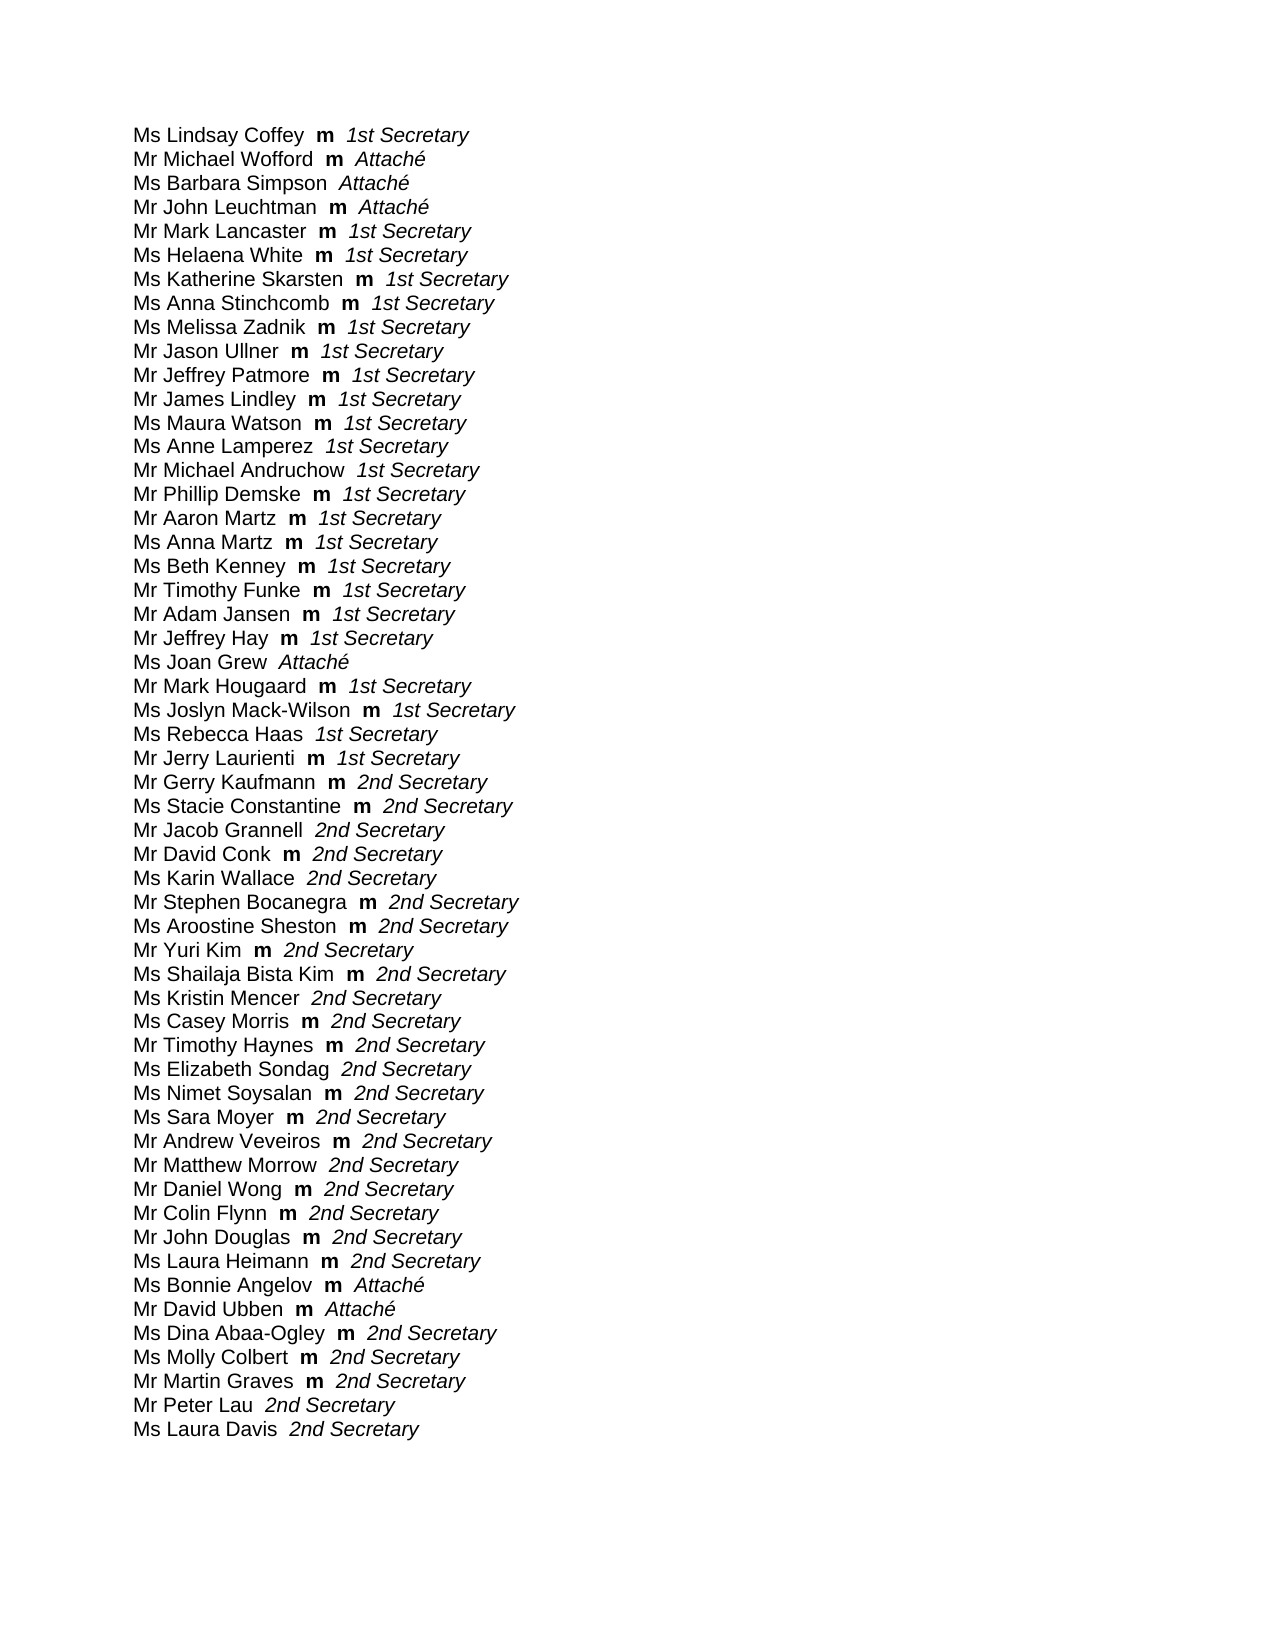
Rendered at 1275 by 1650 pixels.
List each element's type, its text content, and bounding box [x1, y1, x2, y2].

text Ms Nimet Soysalan m 2nd Secretary [133, 1081, 1181, 1105]
text Mr Mark Lancaster m 1st Secretary [133, 219, 1181, 243]
text Ms Karin Wallace 2nd Secretary [133, 866, 1181, 889]
text Mr Timothy Haynes m 2nd Secretary [133, 1033, 1181, 1057]
text Ms Aroostine Sheston m 2nd Secretary [133, 913, 1181, 937]
text Mr Matthew Morrow 2nd Secretary [133, 1153, 1181, 1177]
text Mr Gerry Kaufmann m 2nd Secretary [133, 770, 1181, 794]
text Mr Timothy Funke m 1st Secretary [133, 578, 1181, 602]
text Mr Phillip Demske m 1st Secretary [133, 482, 1181, 506]
text Mr Andrew Veveiros m 2nd Secretary [133, 1129, 1181, 1153]
text Ms Laura Davis 2nd Secretary [133, 1417, 1181, 1441]
text Ms Molly Colbert m 2nd Secretary [133, 1345, 1181, 1369]
text Ms Laura Heimann m 2nd Secretary [133, 1249, 1181, 1273]
text Ms Maura Watson m 1st Secretary [133, 410, 1181, 434]
text Mr Michael Wofford m Attaché [133, 147, 1181, 171]
text Mr David Ubben m Attaché [133, 1297, 1181, 1321]
text Mr Adam Jansen m 1st Secretary [133, 602, 1181, 626]
text Ms Beth Kenney m 1st Secretary [133, 554, 1181, 578]
text Ms Kristin Mencer 2nd Secretary [133, 985, 1181, 1009]
text Mr Jason Ullner m 1st Secretary [133, 338, 1181, 362]
text Mr Jeffrey Hay m 1st Secretary [133, 626, 1181, 650]
text Mr Stephen Bocanegra m 2nd Secretary [133, 889, 1181, 913]
text Mr Jerry Laurienti m 1st Secretary [133, 746, 1181, 770]
text Ms Shailaja Bista Kim m 2nd Secretary [133, 961, 1181, 985]
text Mr Daniel Wong m 2nd Secretary [133, 1177, 1181, 1201]
text Ms Barbara Simpson Attaché [133, 171, 1181, 195]
text Mr James Lindley m 1st Secretary [133, 386, 1181, 410]
text Ms Stacie Constantine m 2nd Secretary [133, 794, 1181, 818]
text Ms Katherine Skarsten m 1st Secretary [133, 267, 1181, 291]
text Mr Colin Flynn m 2nd Secretary [133, 1201, 1181, 1225]
text Ms Elizabeth Sondag 2nd Secretary [133, 1057, 1181, 1081]
text Mr Peter Lau 2nd Secretary [133, 1393, 1181, 1417]
text Mr Aaron Martz m 1st Secretary [133, 506, 1181, 530]
text Mr David Conk m 2nd Secretary [133, 842, 1181, 866]
text Mr Yuri Kim m 2nd Secretary [133, 937, 1181, 961]
text Ms Sara Moyer m 2nd Secretary [133, 1105, 1181, 1129]
text Mr Jeffrey Patmore m 1st Secretary [133, 362, 1181, 386]
text Ms Helaena White m 1st Secretary [133, 243, 1181, 267]
text Ms Rebecca Haas 1st Secretary [133, 722, 1181, 746]
text Ms Joan Grew Attaché [133, 650, 1181, 674]
text Ms Anna Stinchcomb m 1st Secretary [133, 291, 1181, 314]
text Ms Dina Abaa-Ogley m 2nd Secretary [133, 1321, 1181, 1345]
text Mr Martin Graves m 2nd Secretary [133, 1369, 1181, 1393]
text Mr John Douglas m 2nd Secretary [133, 1225, 1181, 1249]
text Ms Bonnie Angelov m Attaché [133, 1273, 1181, 1297]
text Ms Anne Lamperez 1st Secretary [133, 434, 1181, 458]
text Ms Melissa Zadnik m 1st Secretary [133, 314, 1181, 338]
text Ms Casey Morris m 2nd Secretary [133, 1009, 1181, 1033]
text Ms Lindsay Coffey m 1st Secretary [133, 123, 1181, 147]
text Mr Mark Hougaard m 1st Secretary [133, 674, 1181, 698]
text Mr Michael Andruchow 1st Secretary [133, 458, 1181, 482]
text Ms Joslyn Mack-Wilson m 1st Secretary [133, 698, 1181, 722]
text Mr Jacob Grannell 2nd Secretary [133, 818, 1181, 842]
text Ms Anna Martz m 1st Secretary [133, 530, 1181, 554]
text Mr John Leuchtman m Attaché [133, 195, 1181, 219]
